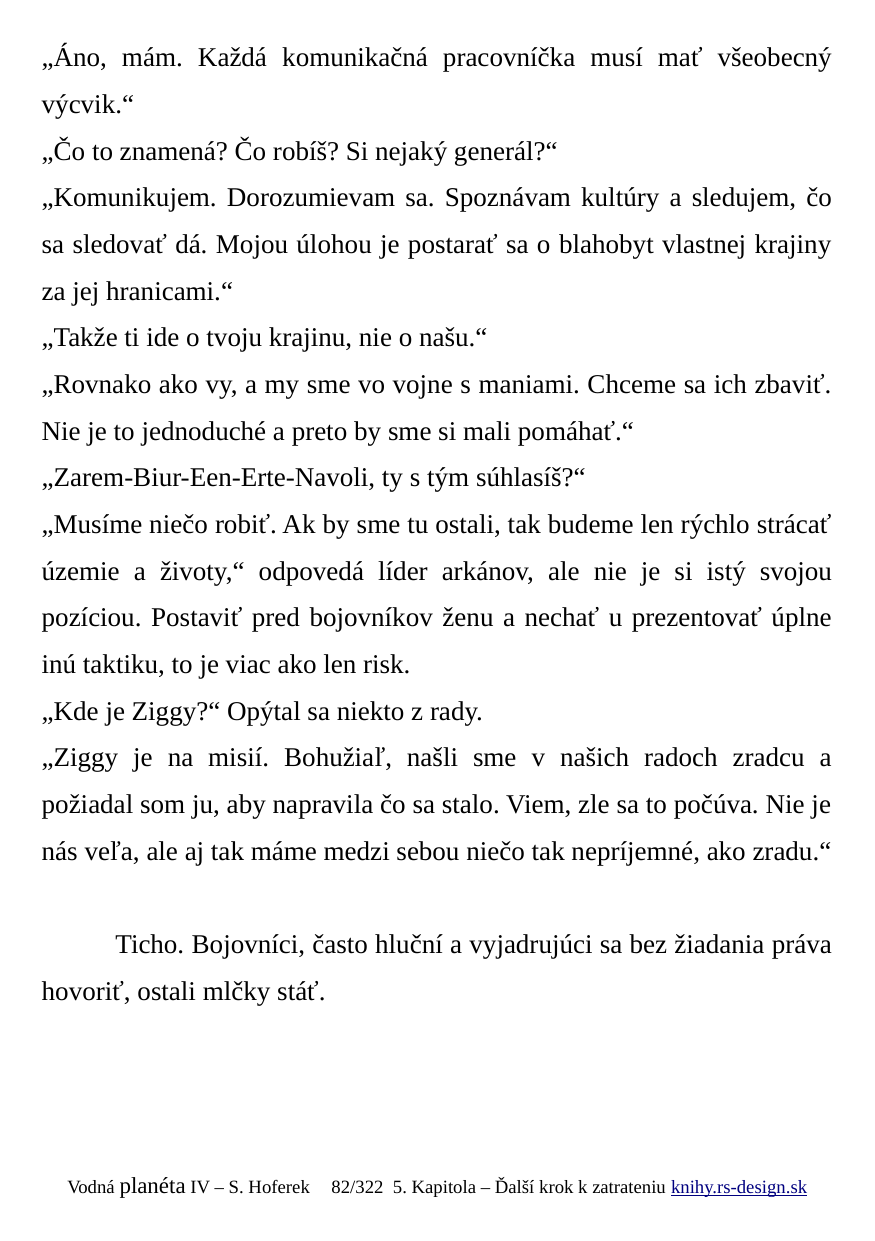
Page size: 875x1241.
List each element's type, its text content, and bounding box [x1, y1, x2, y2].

text Ticho. Bojovníci, často hluční a vyjadrujúci sa bez žiadania práva hovoriť, ostali mlčky stáť. [41, 928, 833, 1006]
text „Rovnako ako vy, a my sme vo vojne s maniami. Chceme sa ich zbaviť. Nie je to jednoduché a preto by sme si mali pomáhať.“ [41, 368, 833, 446]
text „Musíme niečo robiť. Ak by sme tu ostali, tak budeme len rýchlo strácať územie a životy,“ odpovedá líder arkánov, ale nie je si istý svojou pozíciou. Postaviť pred bojovníkov ženu a nechať u prezentovať úplne inú taktiku, to je viac ako len risk. [41, 508, 833, 679]
text „Komunikujem. Dorozumievam sa. Spoznávam kultúry a sledujem, čo sa sledovať dá. Mojou úlohou je postarať sa o blahobyt vlastnej krajiny za jej hranicami.“ [41, 181, 833, 306]
text „Áno, mám. Každá komunikačná pracovníčka musí mať všeobecný výcvik.“ [41, 41, 833, 119]
text „Zarem-Biur-Een-Erte-Navoli, ty s tým súhlasíš?“ [41, 461, 833, 492]
text „Kde je Ziggy?“ Opýtal sa niekto z rady. [41, 695, 833, 726]
text „Ziggy je na misií. Bohužiaľ, našli sme v našich radoch zradcu a požiadal som ju, aby napravila čo sa stalo. Viem, zle sa to počúva. Nie je nás veľa, ale aj tak máme medzi sebou niečo tak nepríjemné, ako zradu.“ [41, 741, 833, 866]
text „Takže ti ide o tvoju krajinu, nie o našu.“ [41, 321, 833, 352]
text „Čo to znamená? Čo robíš? Si nejaký generál?“ [41, 135, 833, 166]
